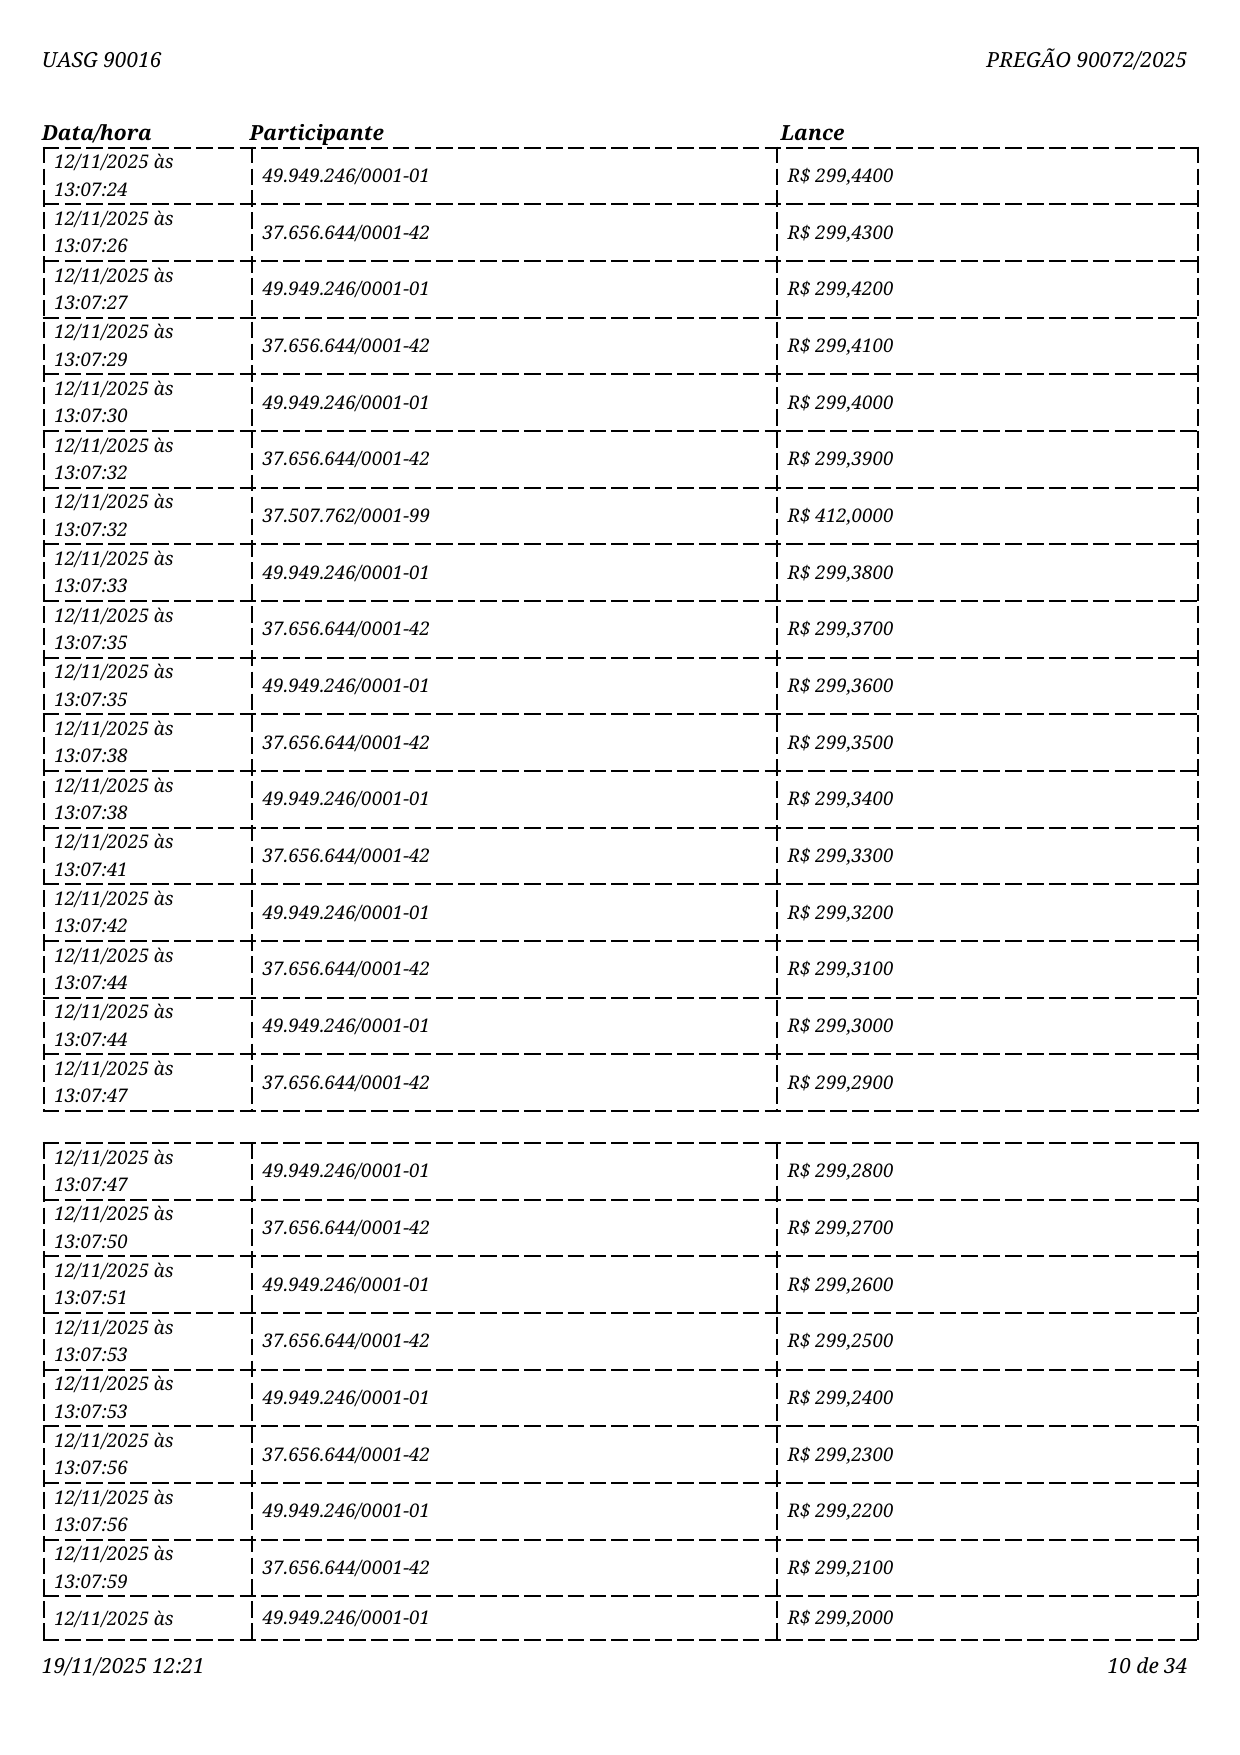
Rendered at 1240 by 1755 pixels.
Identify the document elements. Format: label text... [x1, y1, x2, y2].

table_cell 12/11/2025 às 13:07:42 [44, 883, 252, 940]
table_cell 12/11/2025 às 13:07:53 [44, 1369, 252, 1425]
table_cell 12/11/2025 às 13:07:29 [44, 317, 252, 373]
table_cell 37.656.644/0001-42 [252, 203, 777, 260]
table_cell 12/11/2025 às 13:07:35 [44, 657, 252, 713]
table_cell 12/11/2025 às 13:07:44 [44, 940, 252, 997]
table_cell R$ 299,2200 [777, 1482, 1198, 1538]
table_cell R$ 299,3800 [777, 543, 1198, 600]
table_cell 37.656.644/0001-42 [252, 1199, 777, 1255]
table_cell R$ 299,4400 [777, 147, 1198, 203]
table_cell R$ 299,3500 [777, 713, 1198, 770]
table_cell 12/11/2025 às 13:07:38 [44, 713, 252, 770]
table_cell R$ 299,3000 [777, 997, 1198, 1053]
table_cell R$ 299,3600 [777, 657, 1198, 713]
table_cell 49.949.246/0001-01 [252, 1369, 777, 1425]
table_cell R$ 299,4100 [777, 317, 1198, 373]
table_cell R$ 299,2100 [777, 1539, 1198, 1595]
table_cell 37.656.644/0001-42 [252, 1053, 777, 1110]
table_cell 12/11/2025 às 13:07:38 [44, 770, 252, 827]
table_cell 37.656.644/0001-42 [252, 940, 777, 997]
table_header R$ 299,2800 [777, 1142, 1198, 1198]
table_cell 12/11/2025 às 13:07:51 [44, 1255, 252, 1312]
table_cell R$ 299,2300 [777, 1425, 1198, 1482]
table_header 49.949.246/0001-01 [252, 1142, 777, 1198]
table_cell 49.949.246/0001-01 [252, 260, 777, 317]
table_cell R$ 299,2500 [777, 1312, 1198, 1368]
table_cell 49.949.246/0001-01 [252, 1595, 777, 1639]
table_cell 12/11/2025 às 13:07:41 [44, 827, 252, 883]
table_header 12/11/2025 às 13:07:47 [44, 1142, 252, 1198]
table_cell 12/11/2025 às 13:07:33 [44, 543, 252, 600]
table_cell R$ 299,3400 [777, 770, 1198, 827]
table_cell 37.656.644/0001-42 [252, 827, 777, 883]
table_cell 49.949.246/0001-01 [252, 883, 777, 940]
table_cell 37.656.644/0001-42 [252, 430, 777, 487]
table_cell 12/11/2025 às 13:07:35 [44, 600, 252, 657]
table_cell 49.949.246/0001-01 [252, 770, 777, 827]
table_cell 12/11/2025 às 13:07:47 [44, 1053, 252, 1110]
table_cell 37.656.644/0001-42 [252, 600, 777, 657]
table_cell R$ 299,2000 [777, 1595, 1198, 1639]
table_cell 12/11/2025 às [44, 1595, 252, 1639]
table_cell 12/11/2025 às 13:07:27 [44, 260, 252, 317]
table_cell 49.949.246/0001-01 [252, 373, 777, 430]
table_cell R$ 299,3100 [777, 940, 1198, 997]
table_cell R$ 299,2600 [777, 1255, 1198, 1312]
table_cell 12/11/2025 às 13:07:50 [44, 1199, 252, 1255]
table_cell R$ 412,0000 [777, 487, 1198, 543]
table_cell 49.949.246/0001-01 [252, 1482, 777, 1538]
table_cell 12/11/2025 às 13:07:30 [44, 373, 252, 430]
table_cell 12/11/2025 às 13:07:24 [44, 147, 252, 203]
table_cell 37.656.644/0001-42 [252, 1425, 777, 1482]
table_cell R$ 299,3300 [777, 827, 1198, 883]
table_cell 12/11/2025 às 13:07:56 [44, 1482, 252, 1538]
table_cell R$ 299,2400 [777, 1369, 1198, 1425]
table_cell 49.949.246/0001-01 [252, 543, 777, 600]
table_cell 12/11/2025 às 13:07:56 [44, 1425, 252, 1482]
table_cell R$ 299,3200 [777, 883, 1198, 940]
table_cell R$ 299,3900 [777, 430, 1198, 487]
table_cell 12/11/2025 às 13:07:32 [44, 430, 252, 487]
table_cell R$ 299,3700 [777, 600, 1198, 657]
table_cell 12/11/2025 às 13:07:26 [44, 203, 252, 260]
table_cell R$ 299,4000 [777, 373, 1198, 430]
table_cell R$ 299,2900 [777, 1053, 1198, 1110]
table_cell 49.949.246/0001-01 [252, 997, 777, 1053]
table_cell R$ 299,2700 [777, 1199, 1198, 1255]
table_cell R$ 299,4200 [777, 260, 1198, 317]
table_cell 37.656.644/0001-42 [252, 713, 777, 770]
table_cell 12/11/2025 às 13:07:53 [44, 1312, 252, 1368]
table_cell 37.656.644/0001-42 [252, 317, 777, 373]
table_cell R$ 299,4300 [777, 203, 1198, 260]
table_cell 37.656.644/0001-42 [252, 1539, 777, 1595]
table_cell 12/11/2025 às 13:07:44 [44, 997, 252, 1053]
table_cell 49.949.246/0001-01 [252, 147, 777, 203]
table_cell 12/11/2025 às 13:07:59 [44, 1539, 252, 1595]
table_cell 12/11/2025 às 13:07:32 [44, 487, 252, 543]
table_cell 37.507.762/0001-99 [252, 487, 777, 543]
table_cell 37.656.644/0001-42 [252, 1312, 777, 1368]
table_cell 49.949.246/0001-01 [252, 1255, 777, 1312]
table_cell 49.949.246/0001-01 [252, 657, 777, 713]
